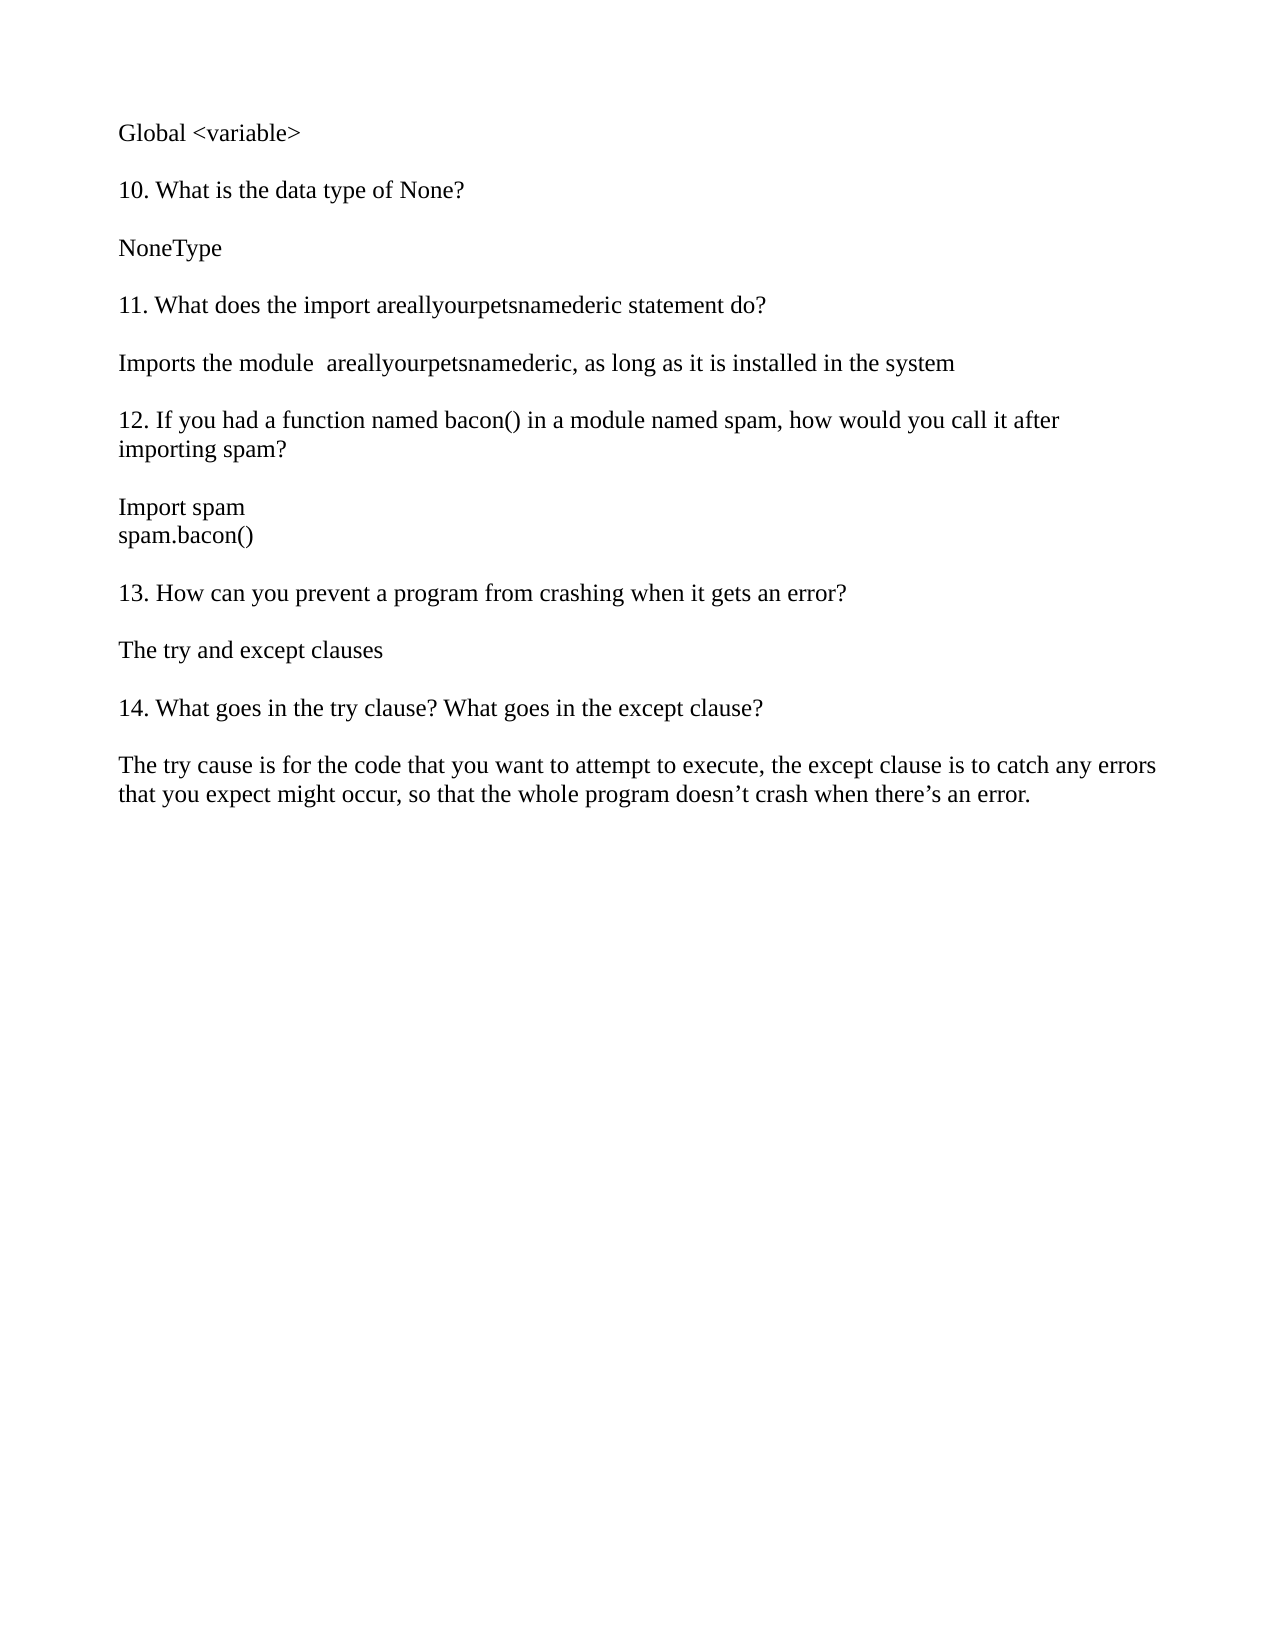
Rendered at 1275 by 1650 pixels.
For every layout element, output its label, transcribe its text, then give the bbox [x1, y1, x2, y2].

text 11. What does the import areallyourpetsnamederic statement do? [118, 291, 1157, 319]
text NoneType [118, 233, 1157, 262]
text Import spam [118, 492, 1157, 521]
text 14. What goes in the try clause? What goes in the except clause? [118, 693, 1157, 722]
text Global <variable> [118, 118, 1157, 147]
text Imports the module areallyourpetsnamederic, as long as it is installed in the system [118, 348, 1157, 377]
text spam.bacon() [118, 521, 1157, 549]
text 13. How can you prevent a program from crashing when it gets an error? [118, 578, 1157, 607]
text 12. If you had a function named bacon() in a module named spam, how would you call it after importing spam? [118, 406, 1157, 463]
text The try and except clauses [118, 636, 1157, 664]
text The try cause is for the code that you want to attempt to execute, the except clause is to catch any errors that you expect might occur, so that the whole program doesn’t crash when there’s an error. [118, 751, 1157, 808]
text 10. What is the data type of None? [118, 176, 1157, 204]
